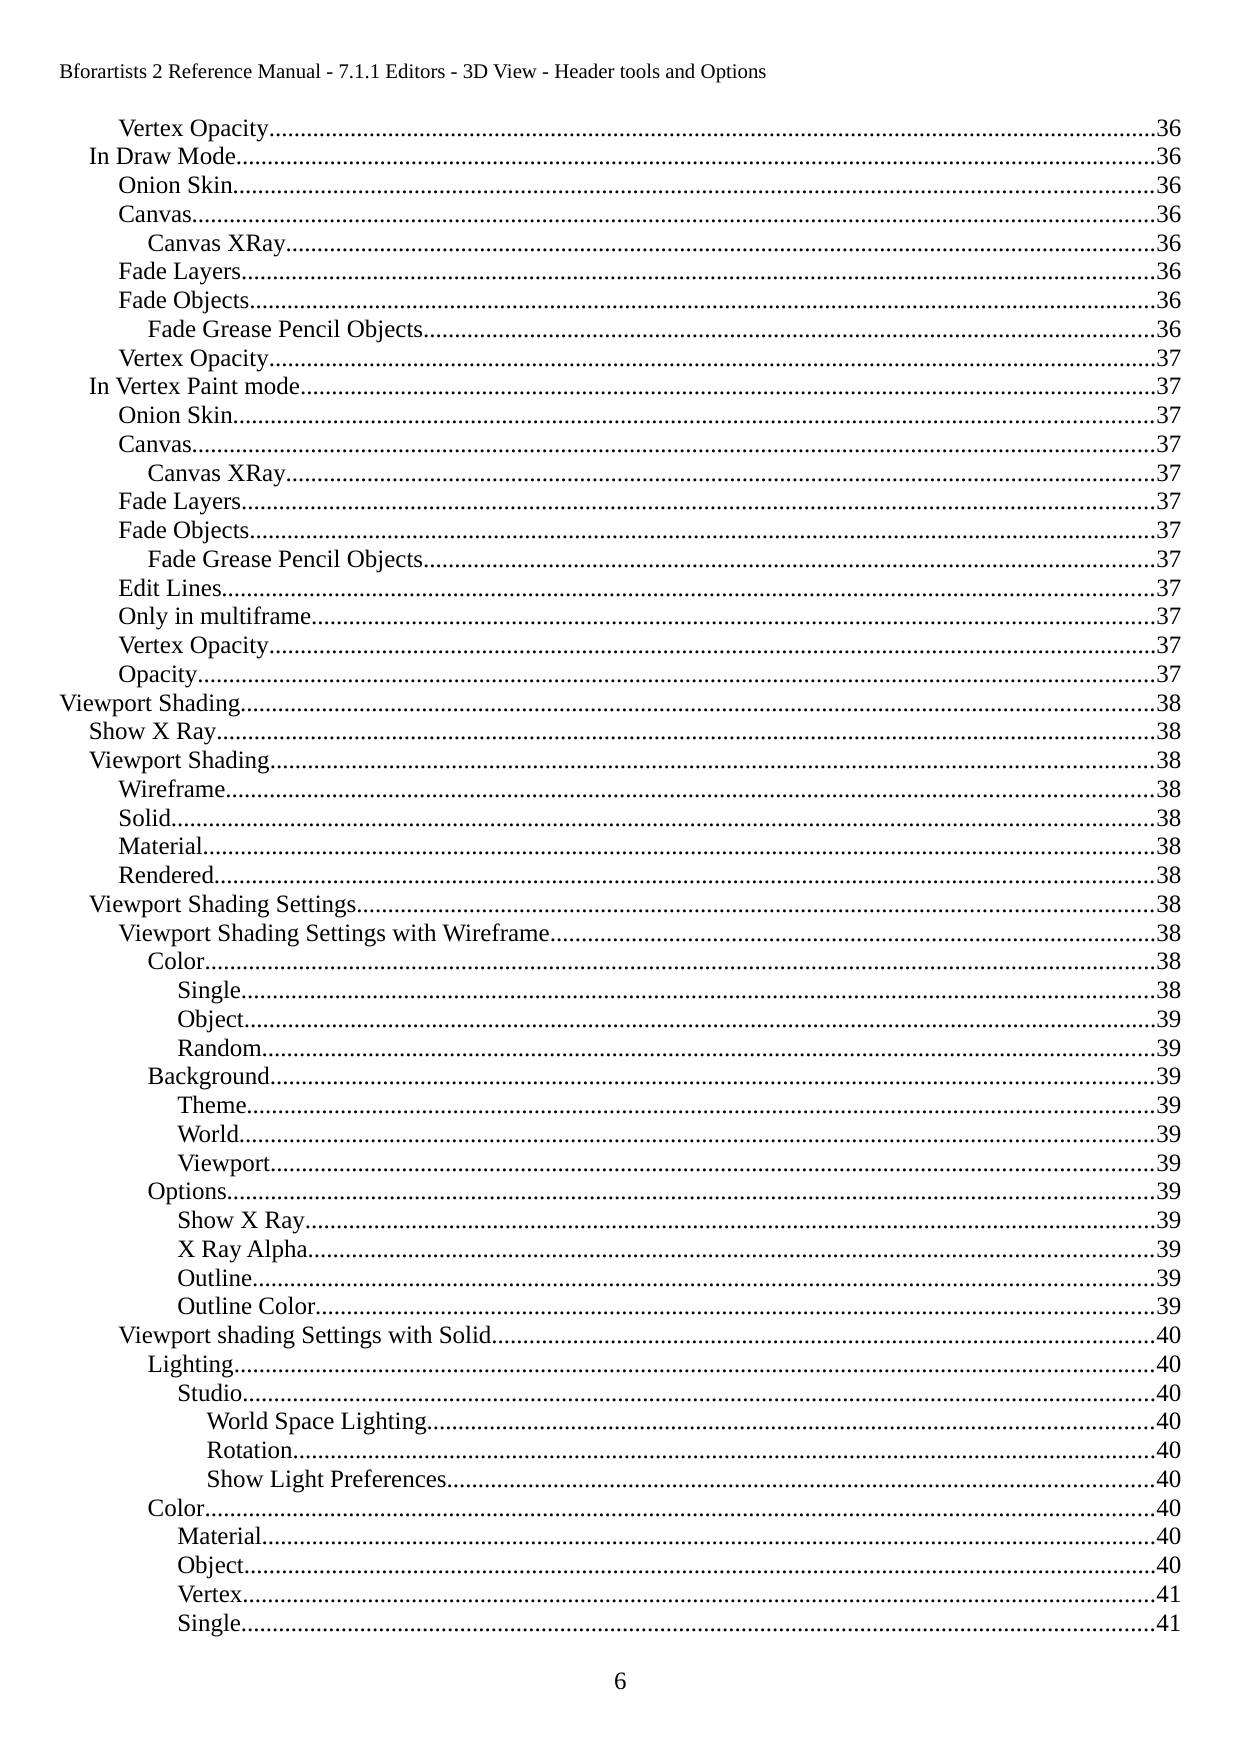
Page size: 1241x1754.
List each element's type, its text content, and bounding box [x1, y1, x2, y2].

text Options 39 [147, 1176, 1181, 1205]
text Fade Objects 36 [118, 285, 1181, 314]
text Fade Grease Pencil Objects 37 [147, 544, 1181, 573]
text World Space Lighting 40 [206, 1406, 1181, 1435]
text Material 40 [177, 1521, 1181, 1550]
text Rotation 40 [206, 1435, 1181, 1464]
text Canvas XRay 36 [147, 228, 1181, 256]
text Viewport Shading 38 [88, 745, 1181, 774]
text Viewport Shading Settings 38 [88, 889, 1181, 918]
text Single 41 [177, 1608, 1181, 1636]
text Show X Ray 39 [177, 1205, 1181, 1234]
text Canvas XRay 37 [147, 458, 1181, 486]
text Only in multiframe 37 [118, 601, 1181, 630]
text Studio 40 [177, 1378, 1181, 1406]
text Viewport shading Settings with Solid 40 [118, 1320, 1181, 1349]
text X Ray Alpha 39 [177, 1234, 1181, 1263]
text Onion Skin 36 [118, 170, 1181, 199]
text In Vertex Paint mode 37 [88, 371, 1181, 400]
text Vertex Opacity 36 [118, 113, 1181, 141]
text Canvas 37 [118, 429, 1181, 458]
text Viewport 39 [177, 1148, 1181, 1176]
text Edit Lines 37 [118, 573, 1181, 601]
text World 39 [177, 1119, 1181, 1148]
text Outline 39 [177, 1263, 1181, 1291]
text Object 40 [177, 1550, 1181, 1579]
text Viewport Shading Settings with Wireframe 38 [118, 918, 1181, 946]
text Show Light Preferences 40 [206, 1464, 1181, 1493]
text In Draw Mode 36 [88, 141, 1181, 170]
text Color 38 [147, 946, 1181, 975]
text Fade Objects 37 [118, 515, 1181, 544]
text Show X Ray 38 [88, 716, 1181, 745]
text Material 38 [118, 831, 1181, 860]
text Lighting 40 [147, 1349, 1181, 1378]
text Single 38 [177, 975, 1181, 1004]
text Viewport Shading 38 [59, 688, 1181, 716]
text Fade Grease Pencil Objects 36 [147, 314, 1181, 343]
text Color 40 [147, 1493, 1181, 1521]
text Canvas 36 [118, 199, 1181, 228]
text Outline Color 39 [177, 1291, 1181, 1320]
text Rendered 38 [118, 860, 1181, 889]
text Random 39 [177, 1033, 1181, 1061]
text Wireframe 38 [118, 774, 1181, 803]
text Background 39 [147, 1061, 1181, 1090]
text Vertex 41 [177, 1579, 1181, 1608]
text Fade Layers 36 [118, 256, 1181, 285]
text Vertex Opacity 37 [118, 343, 1181, 371]
text Fade Layers 37 [118, 486, 1181, 515]
text Theme 39 [177, 1090, 1181, 1119]
text Solid 38 [118, 803, 1181, 831]
text Vertex Opacity 37 [118, 630, 1181, 659]
text Object 39 [177, 1004, 1181, 1033]
text Opacity 37 [118, 659, 1181, 688]
text Onion Skin 37 [118, 400, 1181, 429]
